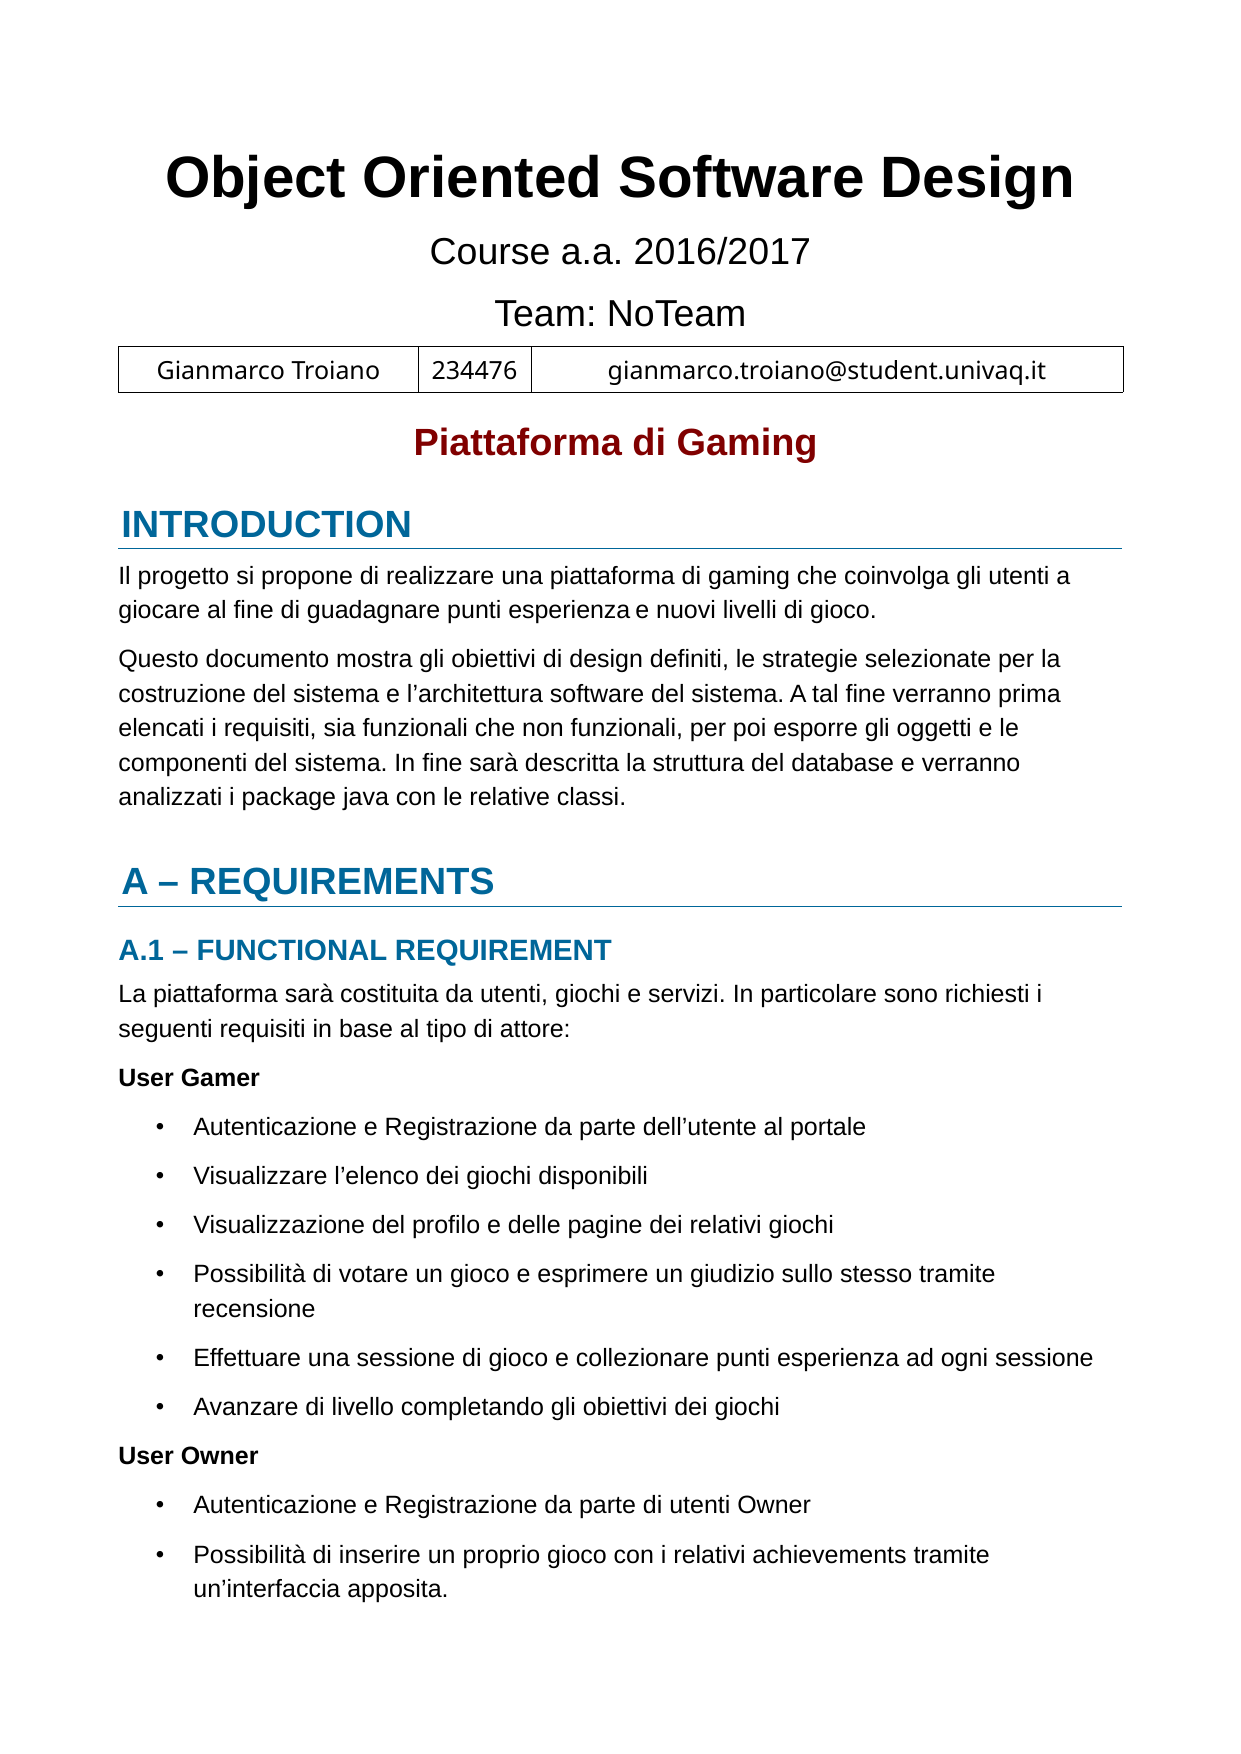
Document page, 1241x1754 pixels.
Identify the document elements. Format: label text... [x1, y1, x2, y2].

text User Gamer [118, 1063, 1122, 1092]
list Possibilità di inserire un proprio gioco con i relativi achievements tramite un’interfaccia apposita. [156, 1539, 1122, 1603]
title Object Oriented Software Design [118, 143, 1122, 210]
subtitle Piattaforma di Gaming [118, 417, 1122, 464]
table_header 234476 [419, 347, 531, 392]
text La piattaforma sarà costituita da utenti, giochi e servizi. In particolare sono richiesti i seguenti requisiti in base al tipo di attore: [118, 979, 1122, 1042]
subtitle A – REQUIREMENTS [118, 856, 1122, 906]
subtitle A.1 – FUNCTIONAL REQUIREMENT [118, 933, 1122, 967]
subtitle Team: NoTeam [118, 291, 1122, 334]
list Effettuare una sessione di gioco e collezionare punti esperienza ad ogni sessione [156, 1343, 1122, 1372]
text Questo documento mostra gli obiettivi di design definiti, le strategie selezionate per la costruzione del sistema e l’architettura software del sistema. A tal fine verranno prima elencati i requisiti, sia funzionali che non funzionali, per poi esporre gli oggetti e le componenti del sistema. In fine sarà descritta la struttura del database e verranno analizzati i package java con le relative classi. [118, 644, 1122, 811]
text User Owner [118, 1441, 1122, 1470]
list Visualizzare l’elenco dei giochi disponibili [156, 1161, 1122, 1190]
list Possibilità di votare un gioco e esprimere un giudizio sullo stesso tramite recensione [156, 1259, 1122, 1323]
subtitle INTRODUCTION [118, 498, 1122, 548]
list Visualizzazione del profilo e delle pagine dei relativi giochi [156, 1210, 1122, 1239]
text Il progetto si propone di realizzare una piattaforma di gaming che coinvolga gli utenti a giocare al fine di guadagnare punti esperienza e nuovi livelli di gioco. [118, 561, 1122, 624]
list Autenticazione e Registrazione da parte dell’utente al portale [156, 1112, 1122, 1141]
subtitle Course a.a. 2016/2017 [118, 229, 1122, 272]
list Autenticazione e Registrazione da parte di utenti Owner [156, 1490, 1122, 1519]
table_header gianmarco.troiano@student.univaq.it [532, 347, 1123, 392]
list Avanzare di livello completando gli obiettivi dei giochi [156, 1392, 1122, 1421]
table_header Gianmarco Troiano [119, 347, 418, 392]
